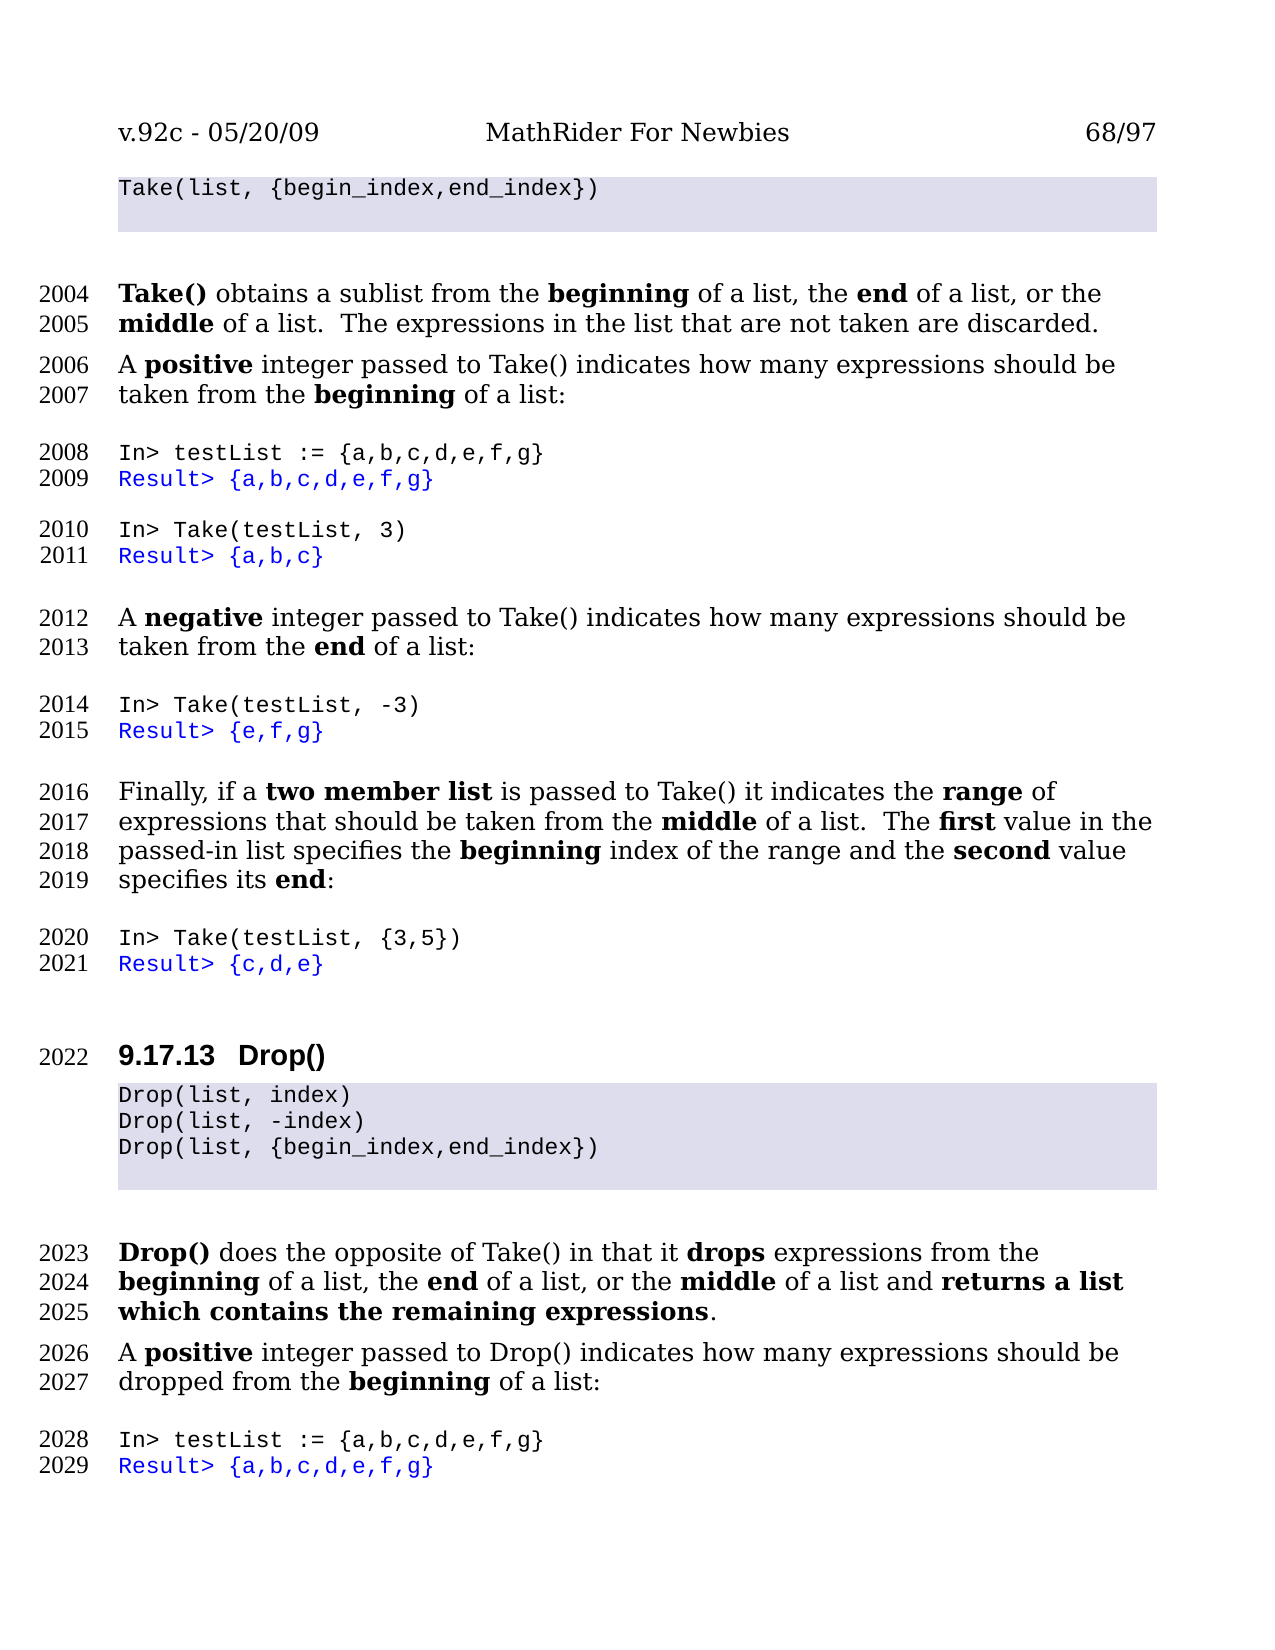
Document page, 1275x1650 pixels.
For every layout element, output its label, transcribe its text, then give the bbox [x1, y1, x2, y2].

text A negative integer passed to Take() indicates how many expressions should be taken from the end of a list: [118, 603, 1157, 661]
subtitle Drop() [118, 1038, 1157, 1071]
text A positive integer passed to Drop() indicates how many expressions should be dropped from the beginning of a list: [118, 1338, 1157, 1397]
text In> Take(testList, 3) [118, 519, 1157, 545]
text In> testList := {a,b,c,d,e,f,g} [118, 1429, 1157, 1454]
text Result> {a,b,c,d,e,f,g} [118, 467, 1157, 493]
text Result> {a,b,c} [118, 545, 1157, 571]
text A positive integer passed to Take() indicates how many expressions should be taken from the beginning of a list: [118, 350, 1157, 409]
text Drop() does the opposite of Take() in that it drops expressions from the beginning of a list, the end of a list, or the middle of a list and returns a list which contains the remaining expressions. [118, 1238, 1157, 1326]
text In> testList := {a,b,c,d,e,f,g} [118, 441, 1157, 467]
text Result> {a,b,c,d,e,f,g} [118, 1454, 1157, 1481]
text Take() obtains a sublist from the beginning of a list, the end of a list, or the middle of a list. The expressions in the list that are not taken are discarded. [118, 279, 1157, 338]
text In> Take(testList, -3) [118, 693, 1157, 719]
table_header Take(list, {begin_index,end_index}) [118, 177, 1157, 232]
text Result> {e,f,g} [118, 719, 1157, 745]
text In> Take(testList, {3,5}) [118, 927, 1157, 953]
table_header Drop(list, index) Drop(list, -index) Drop(list, {begin_index,end_index}) [118, 1083, 1157, 1190]
text Result> {c,d,e} [118, 953, 1157, 979]
text Finally, if a two member list is passed to Take() it indicates the range of expressions that should be taken from the middle of a list. The first value in the passed-in list specifies the beginning index of the range and the second value specifies its end: [118, 777, 1157, 895]
